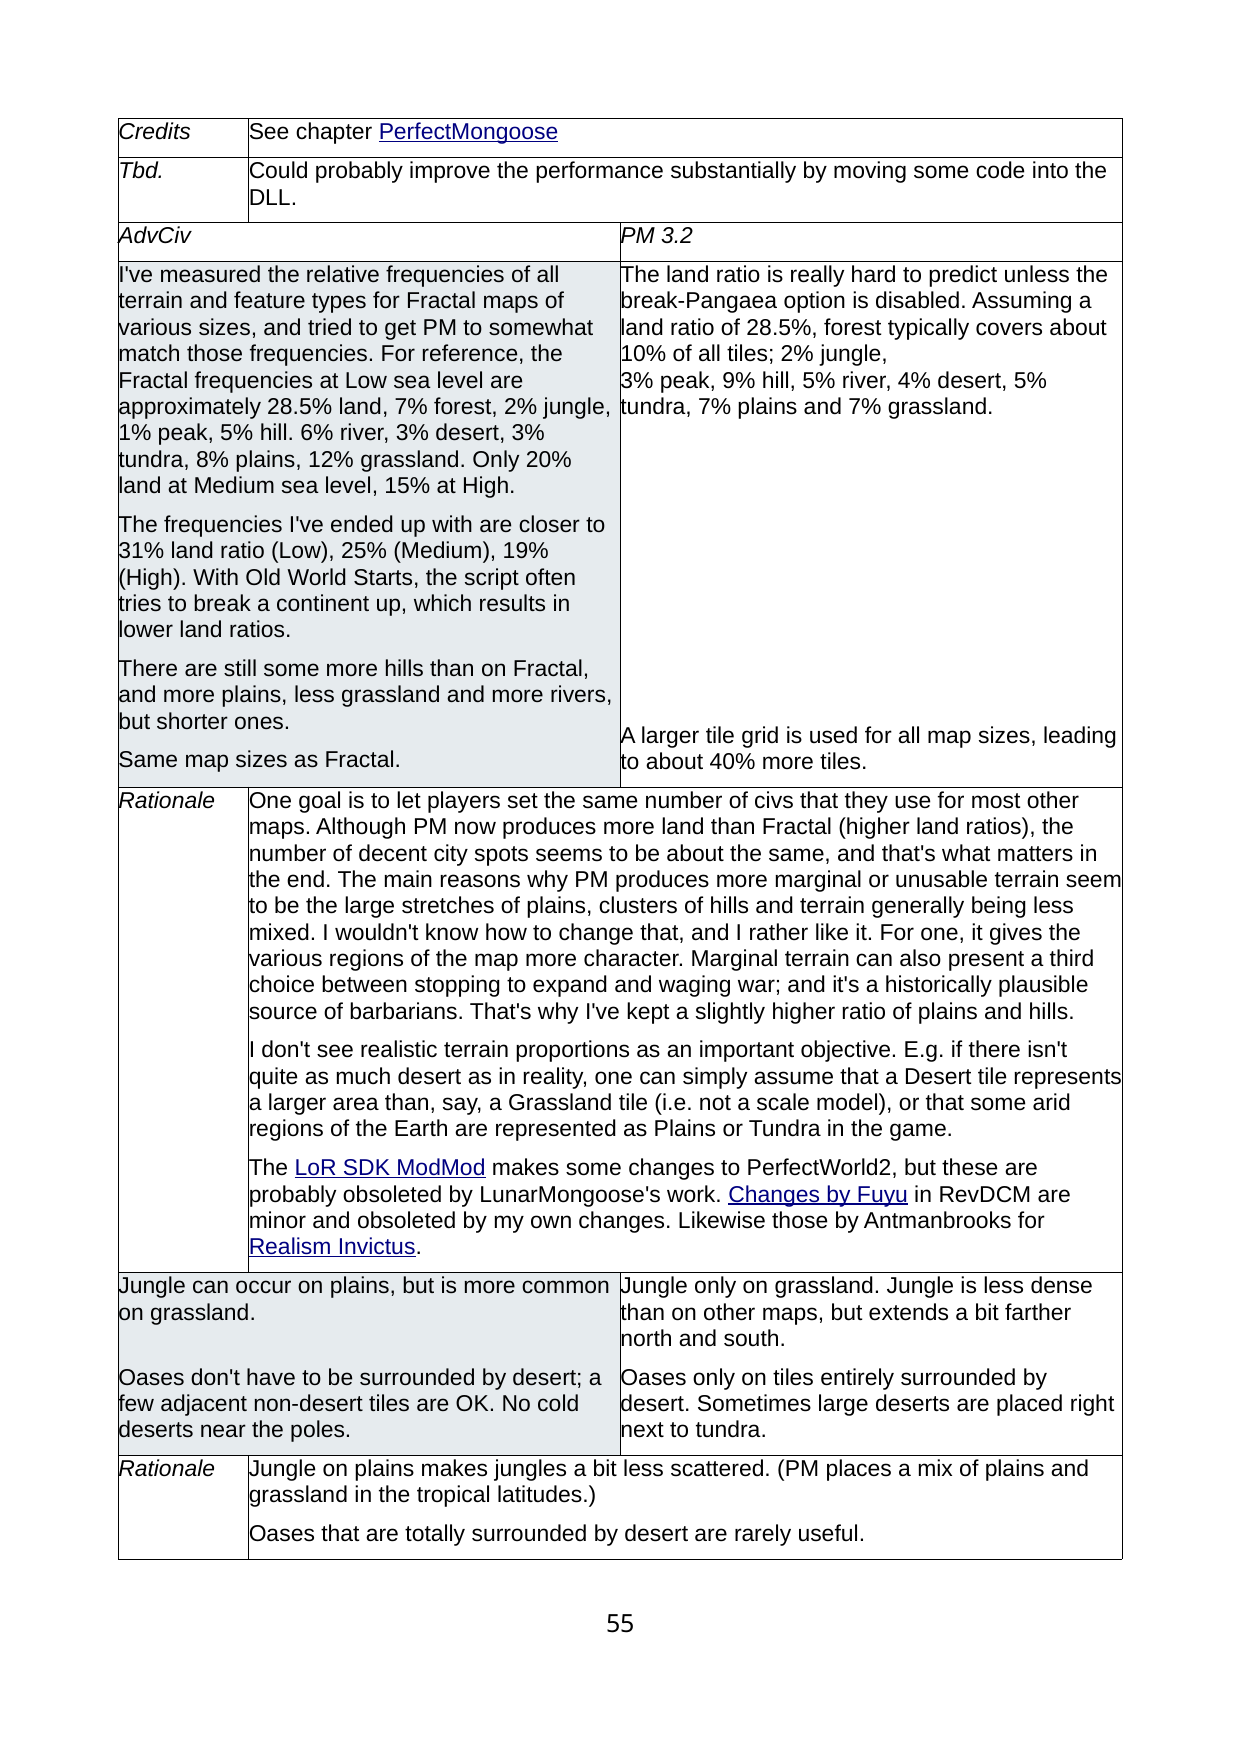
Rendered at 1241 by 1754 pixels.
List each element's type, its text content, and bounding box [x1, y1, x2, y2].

table_cell Could probably improve the performance substantially by moving some code into the DLL. [249, 158, 1122, 222]
table_cell Rationale [119, 1456, 248, 1559]
table_cell PM 3.2 [621, 223, 1122, 261]
table_cell The land ratio is really hard to predict unless the break-Pangaea option is disabled. Assuming a land ratio of 28.5%, forest typically covers about 10% of all tiles; 2% jungle, 3% peak, 9% hill, 5% river, 4% desert, 5% tundra, 7% plains and 7% grassland. A larger tile grid is used for all map sizes, leading to about 40% more tiles. [621, 262, 1122, 787]
table_cell Tbd. [119, 158, 248, 222]
table_cell One goal is to let players set the same number of civs that they use for most other maps. Although PM now produces more land than Fractal (higher land ratios), the number of decent city spots seems to be about the same, and that's what matters in the end. The main reasons why PM produces more marginal or unusable terrain seem to be the large stretches of plains, clusters of hills and terrain generally being less mixed. I wouldn't know how to change that, and I rather like it. For one, it gives the various regions of the map more character. Marginal terrain can also present a third choice between stopping to expand and waging war; and it's a historically plausible source of barbarians. That's why I've kept a slightly higher ratio of plains and hills. I don't see realistic terrain proportions as an important objective. E.g. if there isn't quite as much desert as in reality, one can simply assume that a Desert tile represents a larger area than, say, a Grassland tile (i.e. not a scale model), or that some arid regions of the Earth are represented as Plains or Tundra in the game. The LoR SDK ModMod makes some changes to PerfectWorld2, but these are probably obsoleted by LunarMongoose's work. Changes by Fuyu in RevDCM are minor and obsoleted by my own changes. Likewise those by Antmanbrooks for Realism Invictus. [249, 788, 1122, 1272]
table_cell Credits [119, 119, 248, 157]
table_cell See chapter PerfectMongoose [249, 119, 1122, 157]
table_cell AdvCiv [119, 223, 620, 261]
table_cell Rationale [119, 788, 248, 1272]
table_cell Jungle on plains makes jungles a bit less scattered. (PM places a mix of plains and grassland in the tropical latitudes.) Oases that are totally surrounded by desert are rarely useful. [249, 1456, 1122, 1559]
table_cell Jungle can occur on plains, but is more common on grassland. Oases don't have to be surrounded by desert; a few adjacent non-desert tiles are OK. No cold deserts near the poles. [119, 1273, 620, 1455]
table_cell Jungle only on grassland. Jungle is less dense than on other maps, but extends a bit farther north and south. Oases only on tiles entirely surrounded by desert. Sometimes large deserts are placed right next to tundra. [621, 1273, 1122, 1455]
table_cell I've measured the relative frequencies of all terrain and feature types for Fractal maps of various sizes, and tried to get PM to somewhat match those frequencies. For reference, the Fractal frequencies at Low sea level are approximately 28.5% land, 7% forest, 2% jungle, 1% peak, 5% hill. 6% river, 3% desert, 3% tundra, 8% plains, 12% grassland. Only 20% land at Medium sea level, 15% at High. The frequencies I've ended up with are closer to 31% land ratio (Low), 25% (Medium), 19% (High). With Old World Starts, the script often tries to break a continent up, which results in lower land ratios. There are still some more hills than on Fractal, and more plains, less grassland and more rivers, but shorter ones. Same map sizes as Fractal. [119, 262, 620, 787]
